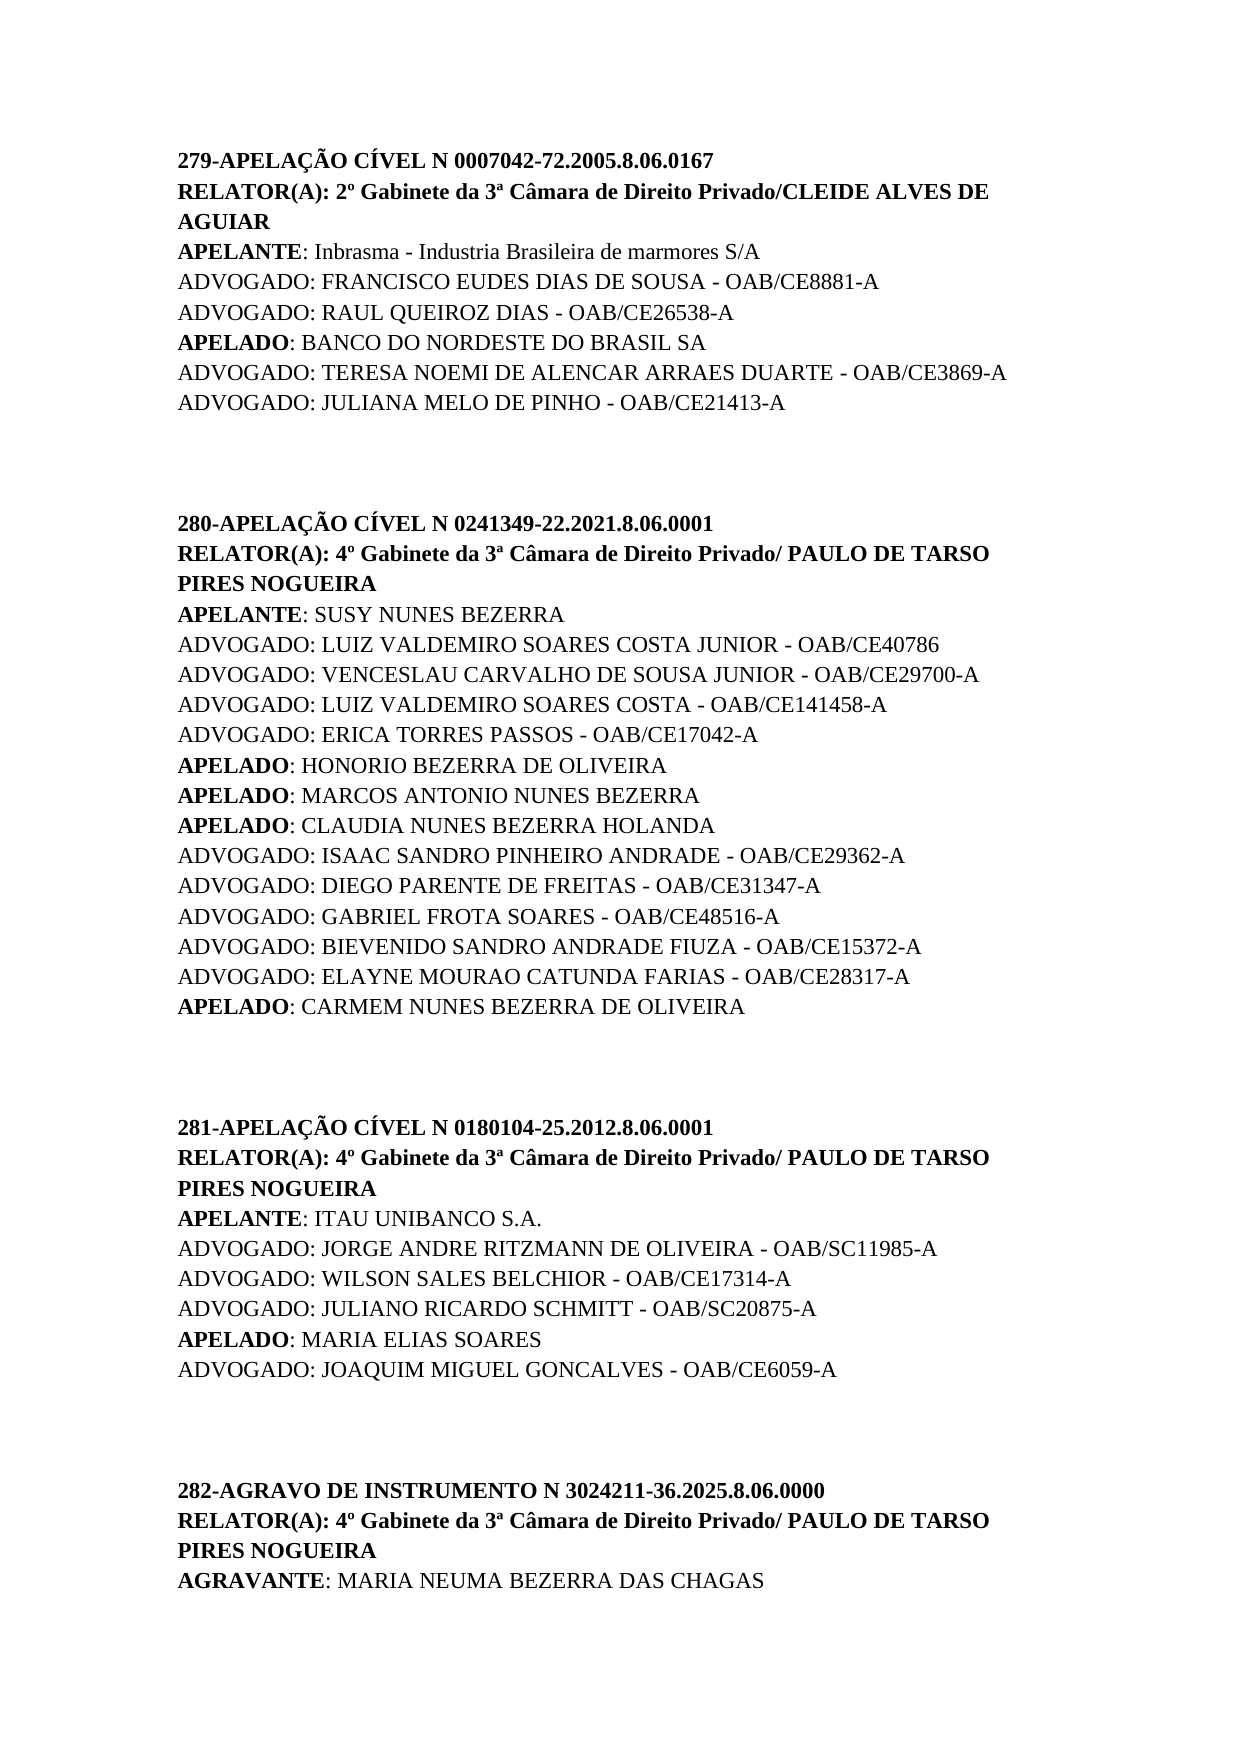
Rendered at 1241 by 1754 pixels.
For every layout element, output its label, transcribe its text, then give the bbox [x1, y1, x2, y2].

text 279-APELAÇÃO CÍVEL N 0007042-72.2005.8.06.0167 RELATOR(A): 2º Gabinete da 3ª Câmara de Direito Privado/CLEIDE ALVES DE AGUIAR APELANTE: Inbrasma - Industria Brasileira de marmores S/A ADVOGADO: FRANCISCO EUDES DIAS DE SOUSA - OAB/CE8881-A ADVOGADO: RAUL QUEIROZ DIAS - OAB/CE26538-A APELADO: BANCO DO NORDESTE DO BRASIL SA ADVOGADO: TERESA NOEMI DE ALENCAR ARRAES DUARTE - OAB/CE3869-A ADVOGADO: JULIANA MELO DE PINHO - OAB/CE21413-A 280-APELAÇÃO CÍVEL N 0241349-22.2021.8.06.0001 RELATOR(A): 4º Gabinete da 3ª Câmara de Direito Privado/ PAULO DE TARSO PIRES NOGUEIRA APELANTE: SUSY NUNES BEZERRA ADVOGADO: LUIZ VALDEMIRO SOARES COSTA JUNIOR - OAB/CE40786 ADVOGADO: VENCESLAU CARVALHO DE SOUSA JUNIOR - OAB/CE29700-A ADVOGADO: LUIZ VALDEMIRO SOARES COSTA - OAB/CE141458-A ADVOGADO: ERICA TORRES PASSOS - OAB/CE17042-A APELADO: HONORIO BEZERRA DE OLIVEIRA APELADO: MARCOS ANTONIO NUNES BEZERRA APELADO: CLAUDIA NUNES BEZERRA HOLANDA ADVOGADO: ISAAC SANDRO PINHEIRO ANDRADE - OAB/CE29362-A ADVOGADO: DIEGO PARENTE DE FREITAS - OAB/CE31347-A ADVOGADO: GABRIEL FROTA SOARES - OAB/CE48516-A ADVOGADO: BIEVENIDO SANDRO ANDRADE FIUZA - OAB/CE15372-A ADVOGADO: ELAYNE MOURAO CATUNDA FARIAS - OAB/CE28317-A APELADO: CARMEM NUNES BEZERRA DE OLIVEIRA 281-APELAÇÃO CÍVEL N 0180104-25.2012.8.06.0001 RELATOR(A): 4º Gabinete da 3ª Câmara de Direito Privado/ PAULO DE TARSO PIRES NOGUEIRA APELANTE: ITAU UNIBANCO S.A. ADVOGADO: JORGE ANDRE RITZMANN DE OLIVEIRA - OAB/SC11985-A ADVOGADO: WILSON SALES BELCHIOR - OAB/CE17314-A ADVOGADO: JULIANO RICARDO SCHMITT - OAB/SC20875-A APELADO: MARIA ELIAS SOARES ADVOGADO: JOAQUIM MIGUEL GONCALVES - OAB/CE6059-A 282-AGRAVO DE INSTRUMENTO N 3024211-36.2025.8.06.0000 RELATOR(A): 4º Gabinete da 3ª Câmara de Direito Privado/ PAULO DE TARSO PIRES NOGUEIRA AGRAVANTE: MARIA NEUMA BEZERRA DAS CHAGAS [177, 148, 1063, 1594]
